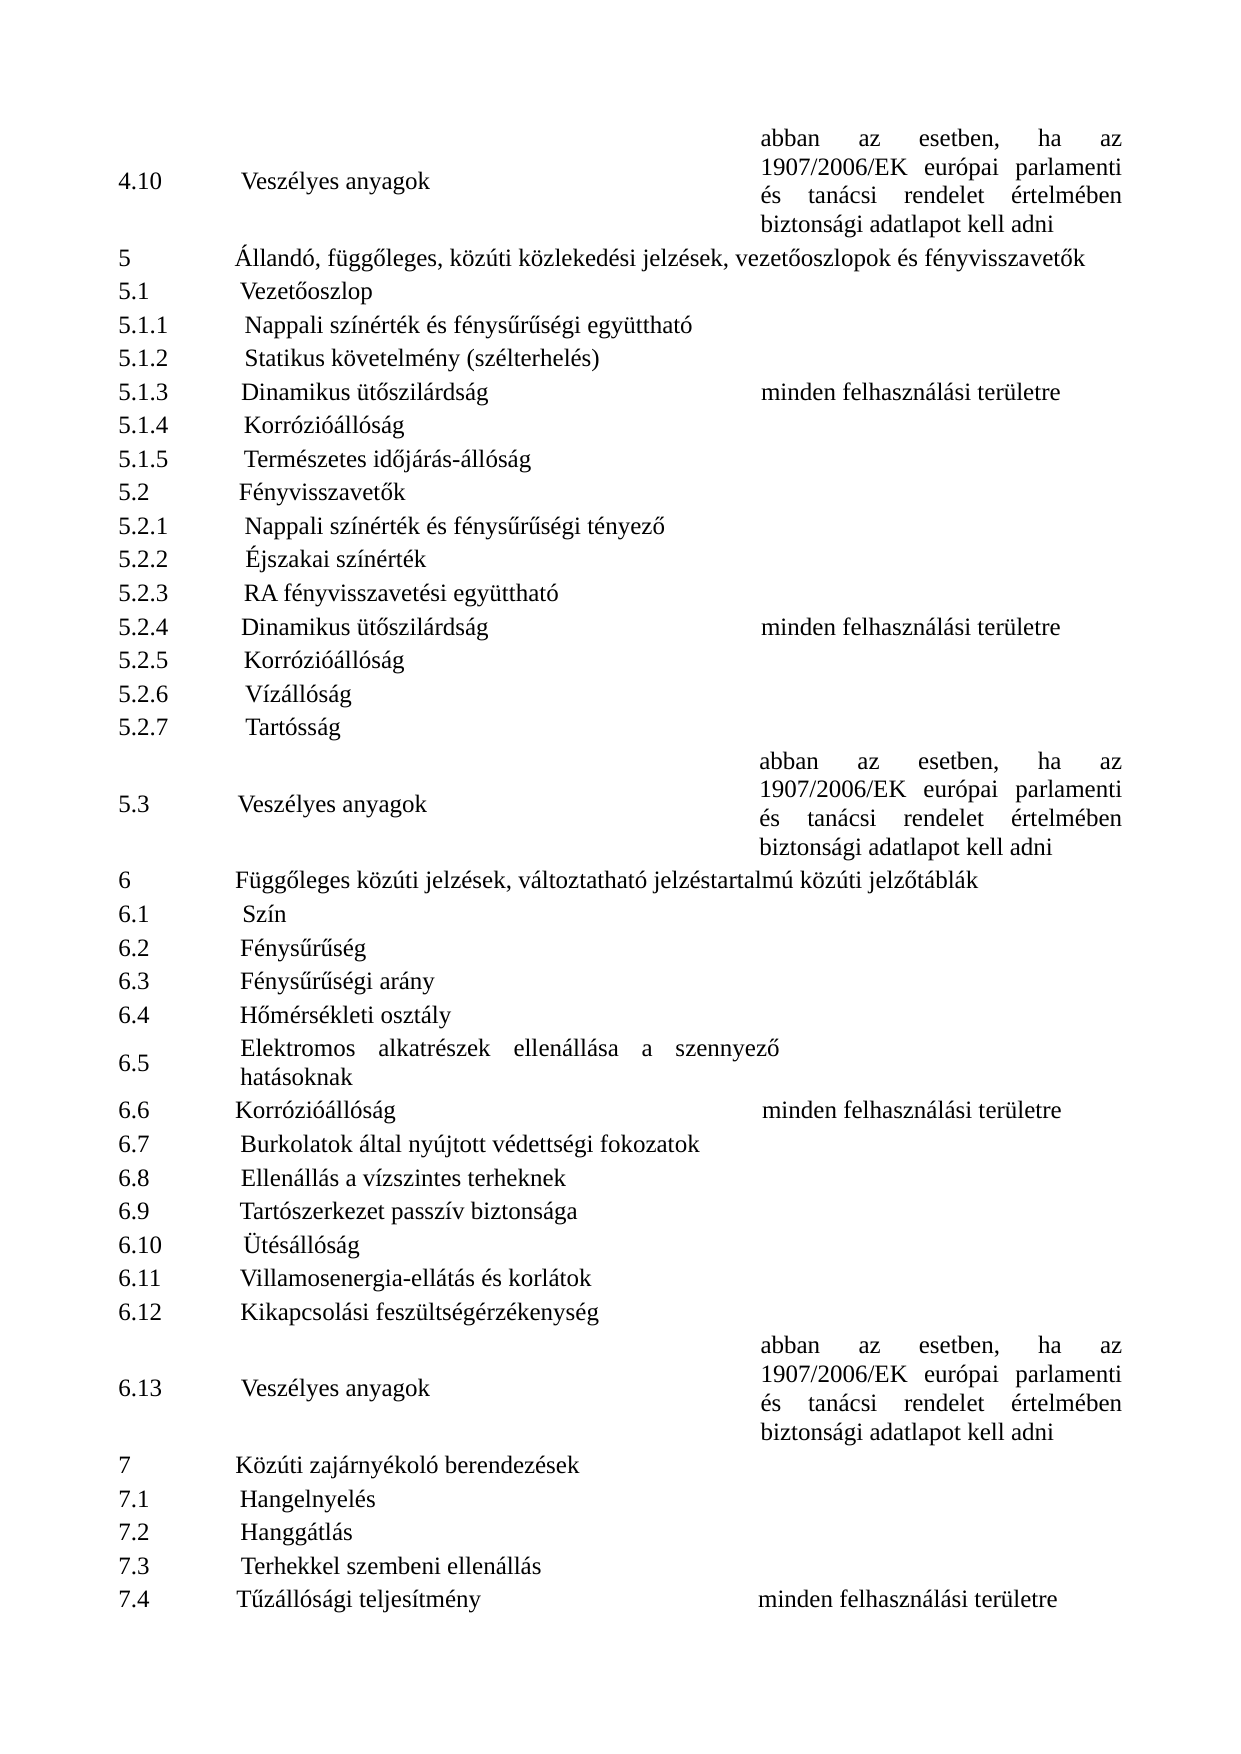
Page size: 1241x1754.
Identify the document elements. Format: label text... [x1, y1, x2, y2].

table_header Fénysűrűség [240, 933, 781, 961]
table_header Villamosenergia-ellátás és korlátok [240, 1263, 796, 1292]
table_header Elektromos alkatrészek ellenállása a szennyező hatásoknak [240, 1033, 780, 1091]
table_header Fényvisszavetők [239, 478, 1122, 506]
table_header 6.8 [118, 1163, 241, 1191]
table_header 6.10 [118, 1230, 243, 1258]
table_header 7.1 [118, 1484, 239, 1512]
table_header [781, 1230, 1122, 1258]
table_header minden felhasználási területre [761, 377, 1122, 406]
table_header [787, 444, 1122, 473]
table_header 6.12 [118, 1297, 240, 1326]
table_header Veszélyes anyagok [241, 123, 760, 238]
table_header abban az esetben, ha az 1907/2006/EK európai parlamenti és tanácsi rendelet értelmében biztonsági adatlapot kell adni [760, 123, 1122, 238]
table_header 5.2.2 [118, 545, 245, 573]
table_header RA fényvisszavetési együttható [244, 578, 787, 607]
table_header Fénysűrűségi arány [240, 966, 782, 995]
table_header abban az esetben, ha az 1907/2006/EK európai parlamenti és tanácsi rendelet értelmében biztonsági adatlapot kell adni [760, 1330, 1122, 1445]
table_header [778, 1163, 1122, 1191]
table_header Vezetőoszlop [240, 276, 1122, 305]
table_header Statikus követelmény (szélterhelés) [244, 343, 783, 372]
table_header [783, 511, 1122, 540]
table_header [794, 1297, 1122, 1326]
table_header 5.3 [118, 746, 237, 861]
table_header Közúti zajárnyékoló berendezések [235, 1450, 1122, 1479]
table_header Szín [242, 899, 773, 928]
table_header Éjszakai színérték [245, 545, 779, 573]
table_header 6.11 [118, 1263, 239, 1292]
table_header Tűzállósági teljesítmény [236, 1584, 758, 1613]
table_header 5.2.1 [118, 511, 244, 540]
table_header 7.2 [118, 1517, 240, 1546]
table_header [779, 545, 1122, 573]
table_header [783, 343, 1122, 372]
table_header 6.4 [118, 1000, 239, 1028]
table_header [787, 410, 1122, 439]
table_header Tartósság [245, 712, 780, 741]
table_header 5.1.1 [118, 310, 244, 338]
table_header 5 [118, 243, 234, 271]
table_header Korrózióállóság [244, 410, 787, 439]
table_header 5.2.3 [118, 578, 243, 607]
table_header [781, 679, 1122, 707]
table_header 5.2.4 [118, 612, 241, 640]
table_header [780, 1033, 1122, 1091]
table_header Hőmérsékleti osztály [240, 1000, 782, 1028]
table_header 6.13 [118, 1330, 241, 1445]
table_header Korrózióállóság [244, 645, 787, 674]
table_header [780, 1517, 1122, 1546]
table_header 7 [118, 1450, 235, 1479]
table_header 6.6 [118, 1096, 235, 1124]
table_header [778, 1551, 1122, 1579]
table_header 7.4 [118, 1584, 236, 1613]
table_header 6.9 [118, 1196, 239, 1225]
table_header Tartószerkezet passzív biztonsága [239, 1196, 783, 1225]
table_header Ellenállás a vízszintes terheknek [241, 1163, 778, 1191]
table_header 5.2.7 [118, 712, 245, 741]
table_header Burkolatok által nyújtott védettségi fokozatok [240, 1129, 780, 1158]
table_header [773, 899, 1122, 928]
table_header [780, 1129, 1122, 1158]
table_header 5.2 [118, 478, 239, 506]
table_header 6.3 [118, 966, 240, 995]
table_header [796, 1263, 1122, 1292]
table_header Nappali színérték és fénysűrűségi tényező [244, 511, 783, 540]
table_header Hangelnyelés [240, 1484, 782, 1512]
table_header 5.1 [118, 276, 239, 305]
table_header [783, 310, 1122, 338]
table_header abban az esetben, ha az 1907/2006/EK európai parlamenti és tanácsi rendelet értelmében biztonsági adatlapot kell adni [759, 746, 1122, 861]
table_header 6 [118, 866, 235, 894]
table_header Veszélyes anyagok [238, 746, 759, 861]
table_header Természetes időjárás-állóság [244, 444, 787, 473]
table_header 6.5 [118, 1033, 240, 1091]
table_header 5.1.2 [118, 343, 244, 372]
table_header 5.1.5 [118, 444, 243, 473]
table_header Nappali színérték és fénysűrűségi együttható [244, 310, 783, 338]
table_header minden felhasználási területre [762, 1096, 1122, 1124]
table_header [787, 578, 1122, 607]
table_header Vízállóság [245, 679, 781, 707]
table_header Kikapcsolási feszültségérzékenység [240, 1297, 794, 1326]
table_header minden felhasználási területre [758, 1584, 1122, 1613]
table_header [781, 933, 1122, 961]
table_header 5.1.3 [118, 377, 241, 406]
table_header [782, 1484, 1122, 1512]
table_header 4.10 [118, 123, 241, 238]
table_header minden felhasználási területre [761, 612, 1122, 640]
table_header Korrózióállóság [235, 1096, 762, 1124]
table_header 5.2.6 [118, 679, 245, 707]
table_header Ütésállóság [243, 1230, 781, 1258]
table_header [787, 645, 1122, 674]
table_header Függőleges közúti jelzések, változtatható jelzéstartalmú közúti jelzőtáblák [235, 866, 1122, 894]
table_header [780, 712, 1122, 741]
table_header [782, 1000, 1122, 1028]
table_header Állandó, függőleges, közúti közlekedési jelzések, vezetőoszlopok és fényvisszavetők [234, 243, 1122, 271]
table_header 5.2.5 [118, 645, 243, 674]
table_header Dinamikus ütőszilárdság [241, 612, 761, 640]
table_header Dinamikus ütőszilárdság [241, 377, 761, 406]
table_header Hanggátlás [240, 1517, 780, 1546]
table_header 6.1 [118, 899, 242, 928]
table_header [783, 1196, 1122, 1225]
table_header Veszélyes anyagok [241, 1330, 760, 1445]
table_header Terhekkel szembeni ellenállás [241, 1551, 778, 1579]
table_header 6.2 [118, 933, 240, 961]
table_header 6.7 [118, 1129, 240, 1158]
table_header 5.1.4 [118, 410, 243, 439]
table_header [782, 966, 1122, 995]
table_header 7.3 [118, 1551, 241, 1579]
